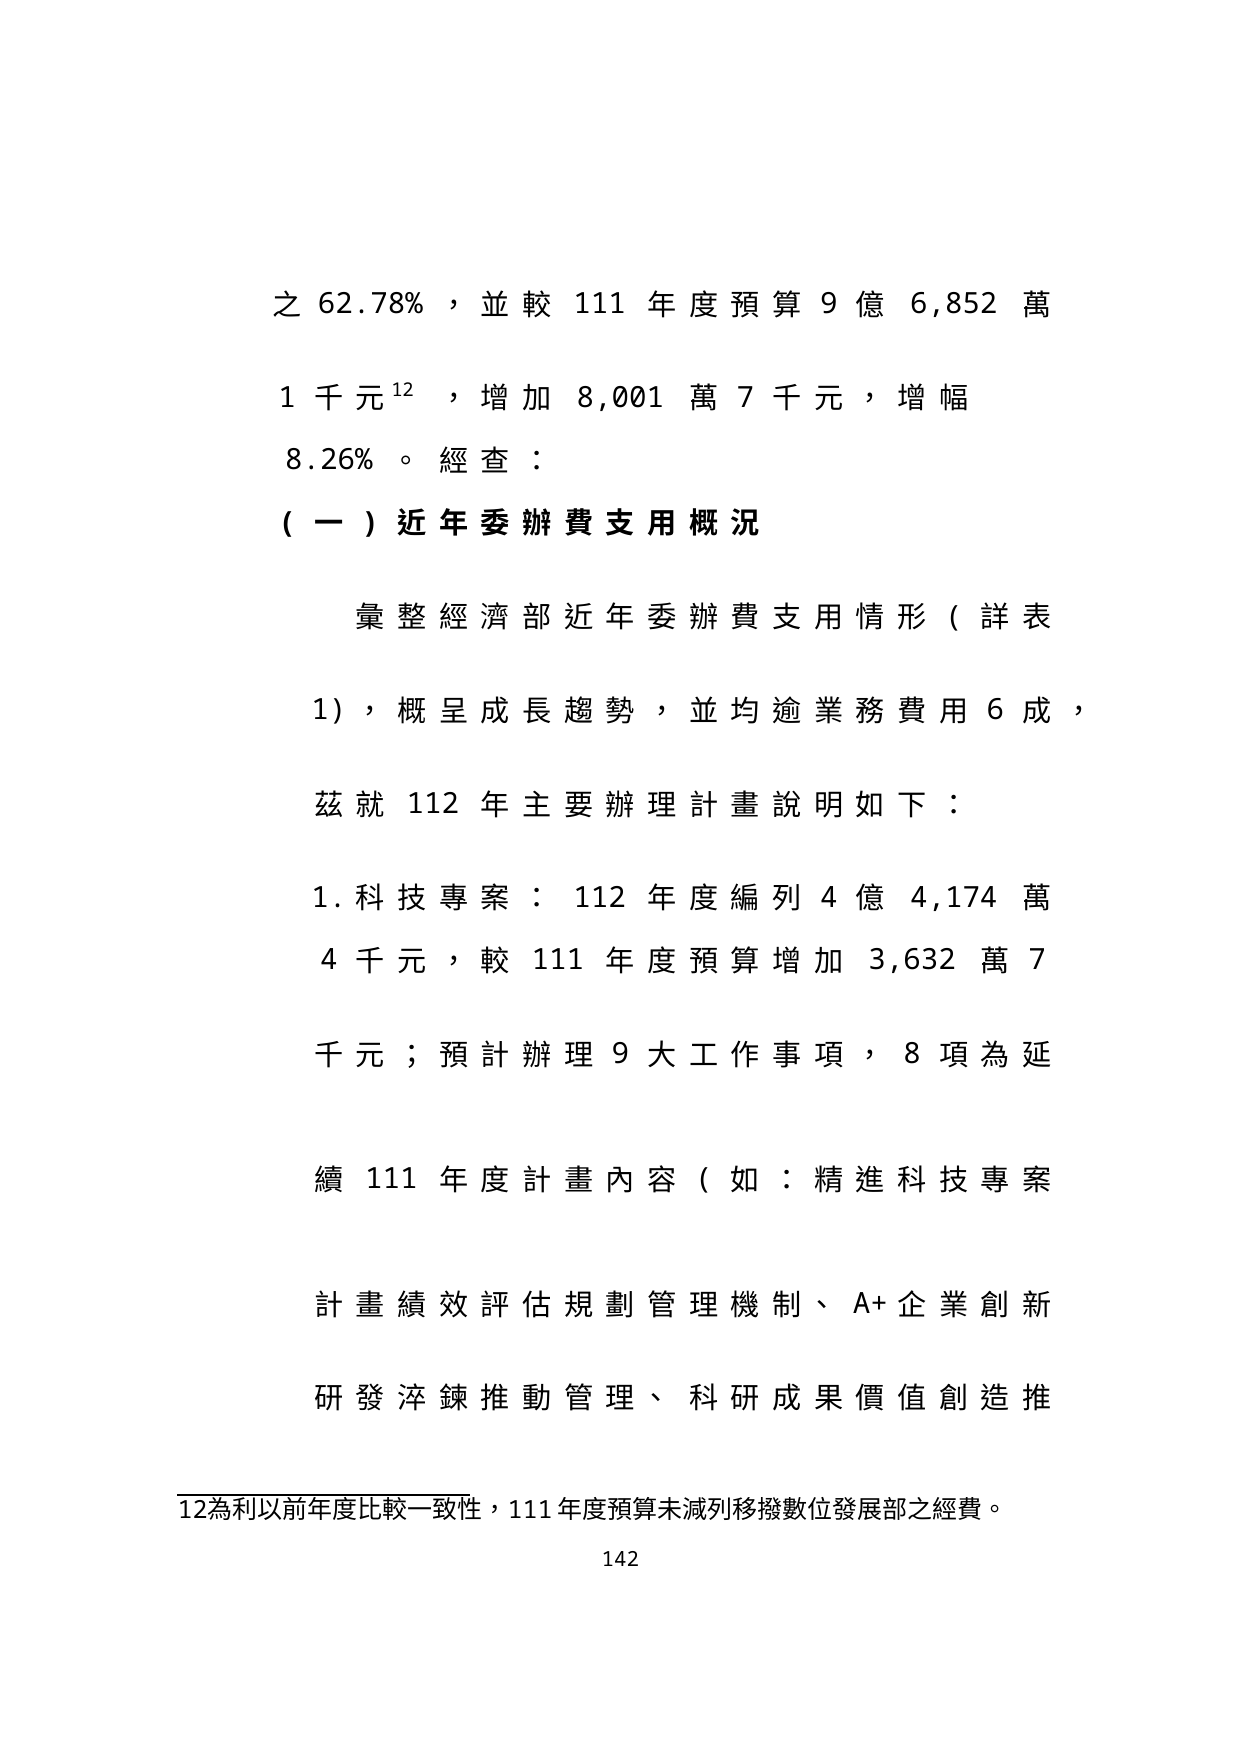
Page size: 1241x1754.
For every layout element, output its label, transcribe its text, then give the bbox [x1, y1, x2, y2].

text 1.科技專案：112年度編列4億4,174萬4千元，較111年度預算增加3,632萬7千元；預計辦理9大工作事項，8項為延續111年度計畫內容(如：精進科技專案計畫績效評估規劃管理機制、A+企業創新研發淬鍊推動管理、科研成果價值創造推 [271, 854, 1058, 1417]
text 為利以前年度比較一致性，111年度預算未減列移撥數位發展部之經費。 [177, 1496, 1063, 1525]
text 彙整經濟部近年委辦費支用情形(詳表1)，概呈成長趨勢，並均逾業務費用6成，茲就112年主要辦理計畫說明如下： [271, 542, 1058, 854]
text 之62.78%，並較111年度預算9億6,852萬1千元，增加8,001萬7千元，增幅8.26%。經查： [242, 229, 1058, 479]
text (一)近年委辦費支用概況 [242, 479, 1058, 542]
